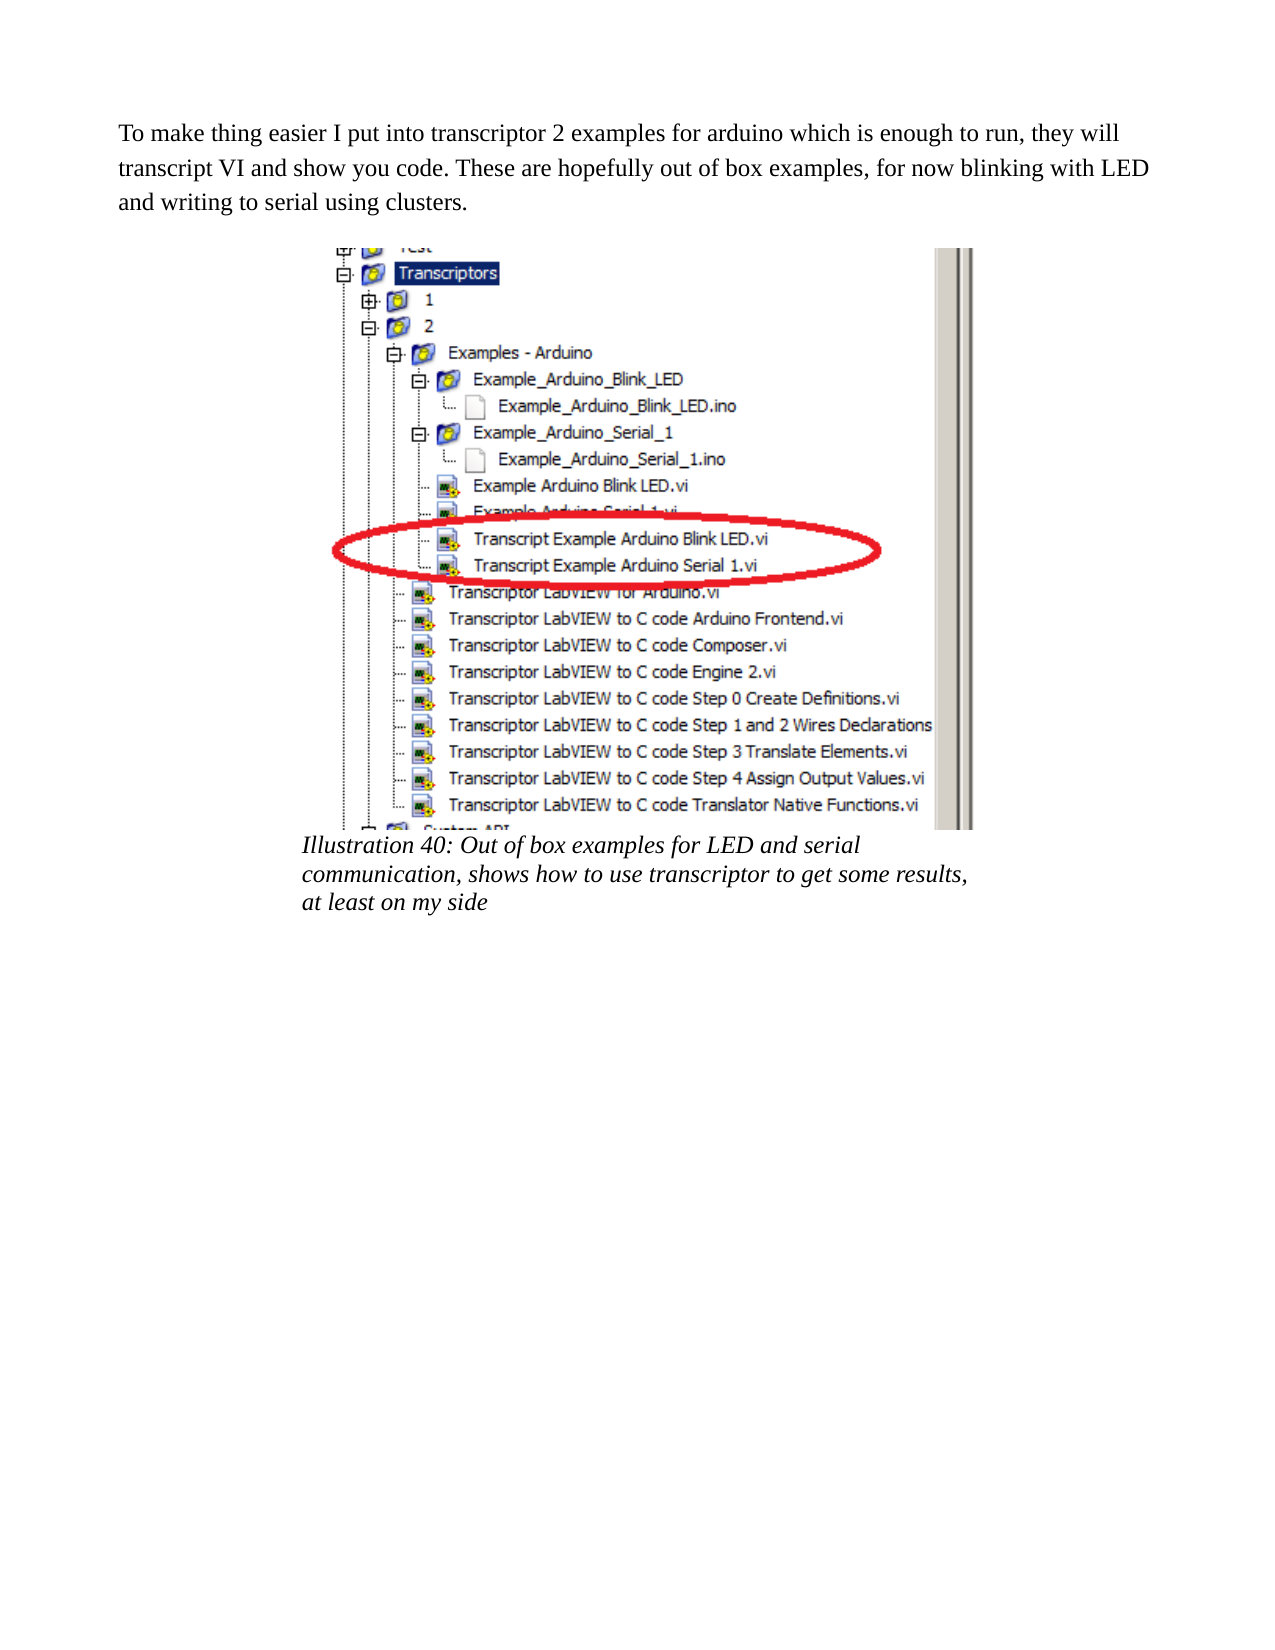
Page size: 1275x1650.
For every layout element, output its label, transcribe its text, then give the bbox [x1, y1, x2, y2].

text Illustration 40: Out of box examples for LED and serial communication, shows how to use transcriptor to get some results, at least on my side [302, 830, 973, 916]
text To make thing easier I put into transcriptor 2 examples for arduino which is enough to run, they will transcript VI and show you code. These are hopefully out of box examples, for now blinking with LED and writing to serial using clusters. [118, 118, 1157, 216]
picture [301, 248, 974, 830]
